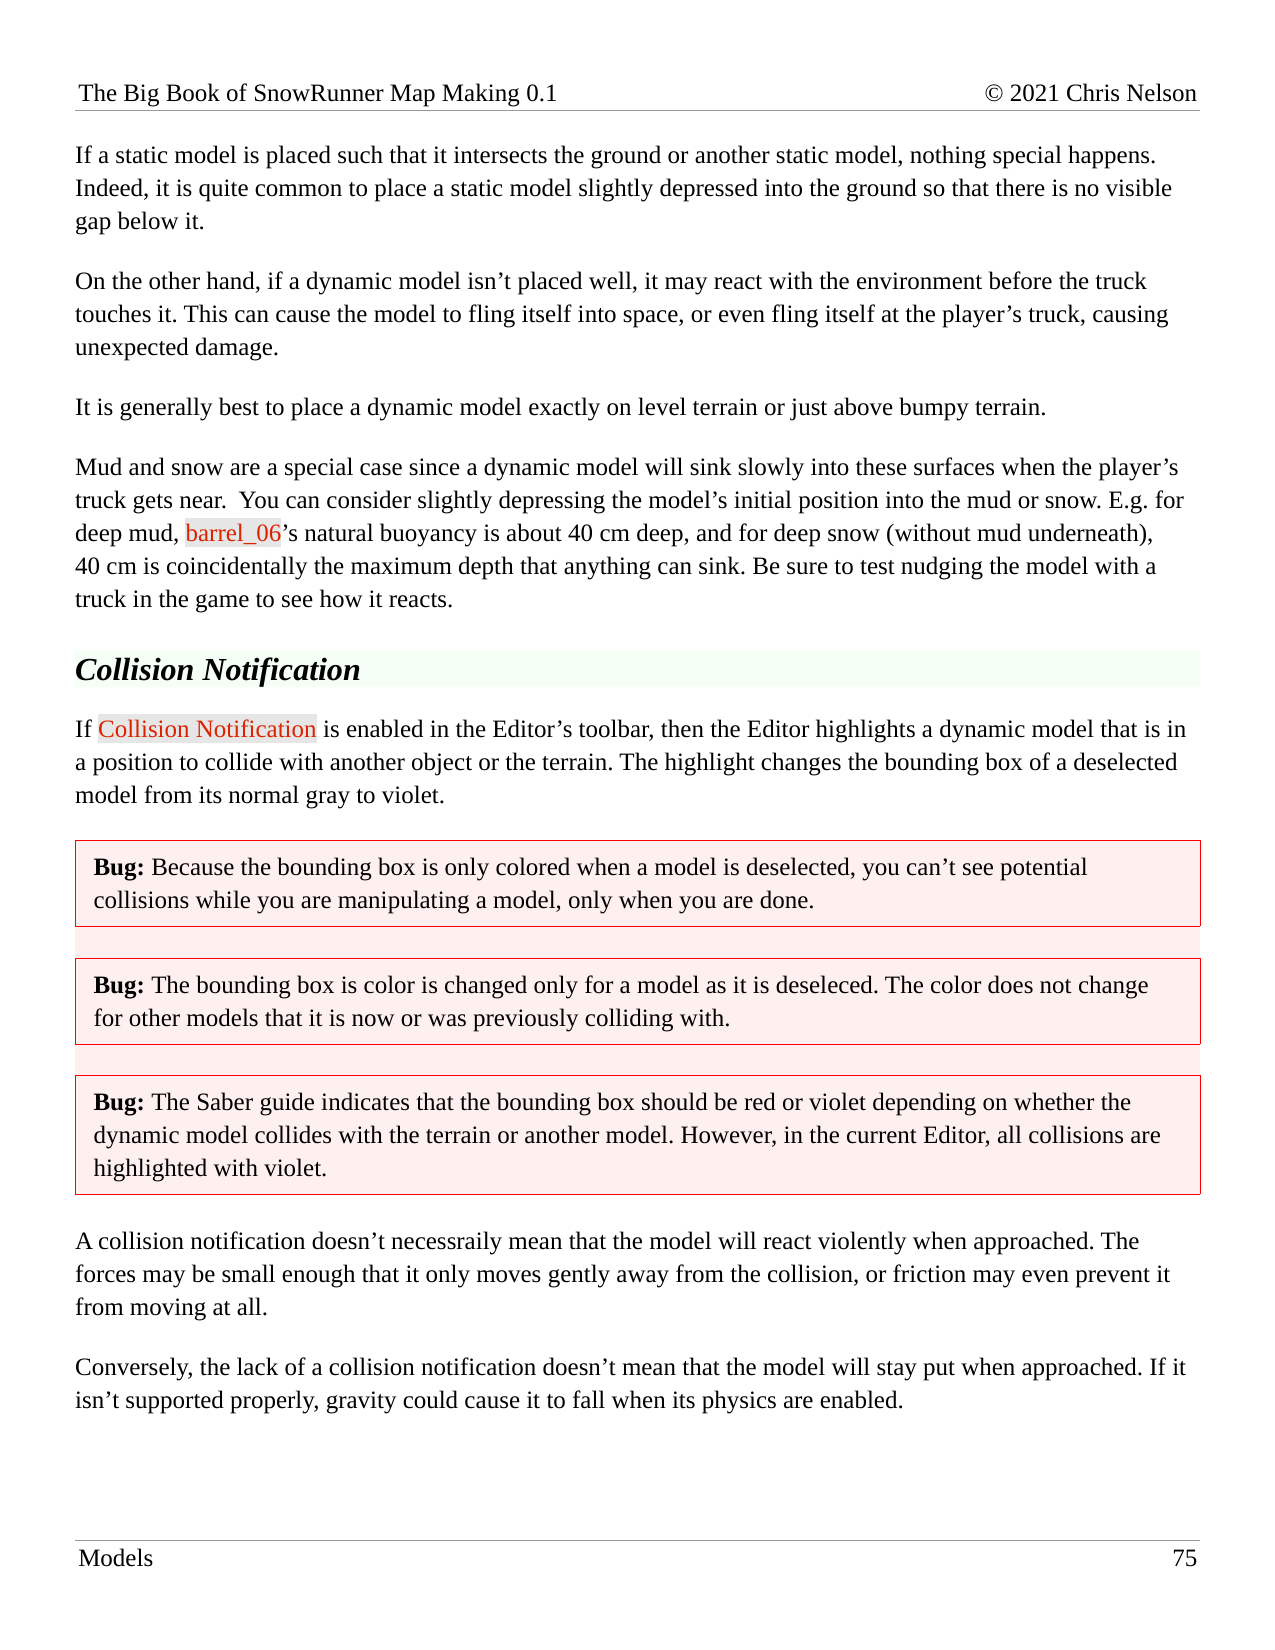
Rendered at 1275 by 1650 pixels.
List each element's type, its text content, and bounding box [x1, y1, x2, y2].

text It is generally best to place a dynamic model exactly on level terrain or just above bumpy terrain. [75, 392, 1200, 421]
list The Saber guide indicates that the bounding box should be red or violet depending on whether the dynamic model collides with the terrain or another model. However, in the current Editor, all collisions are highlighted with violet. [76, 1076, 1200, 1194]
text If a static model is placed such that it intersects the ground or another static model, nothing special happens. Indeed, it is quite common to place a static model slightly depressed into the ground so that there is no visible gap below it. [75, 140, 1200, 235]
text Conversely, the lack of a collision notification doesn’t mean that the model will stay put when approached. If it isn’t supported properly, gravity could cause it to fall when its physics are enabled. [75, 1352, 1200, 1414]
text Mud and snow are a special case since a dynamic model will sink slowly into these surfaces when the player’s truck gets near. You can consider slightly depressing the model’s initial position into the mud or snow. E.g. for deep mud, barrel_06’s natural buoyancy is about 40 cm deep, and for deep snow (without mud underneath), 40 cm is coincidentally the maximum depth that anything can sink. Be sure to test nudging the model with a truck in the game to see how it reacts. [75, 452, 1200, 613]
subtitle Collision Notification [75, 650, 1200, 687]
list Because the bounding box is only colored when a model is deselected, you can’t see potential collisions while you are manipulating a model, only when you are done. [76, 841, 1200, 926]
text On the other hand, if a dynamic model isn’t placed well, it may react with the environment before the truck touches it. This can cause the model to fling itself into space, or even fling itself at the player’s truck, causing unexpected damage. [75, 266, 1200, 361]
text If Collision Notification is enabled in the Editor’s toolbar, then the Editor highlights a dynamic model that is in a position to collide with another object or the terrain. The highlight changes the bounding box of a deselected model from its normal gray to violet. [75, 714, 1200, 809]
text A collision notification doesn’t necessraily mean that the model will react violently when approached. The forces may be small enough that it only moves gently away from the collision, or friction may even prevent it from moving at all. [75, 1226, 1200, 1321]
list The bounding box is color is changed only for a model as it is deseleced. The color does not change for other models that it is now or was previously colliding with. [76, 959, 1200, 1044]
